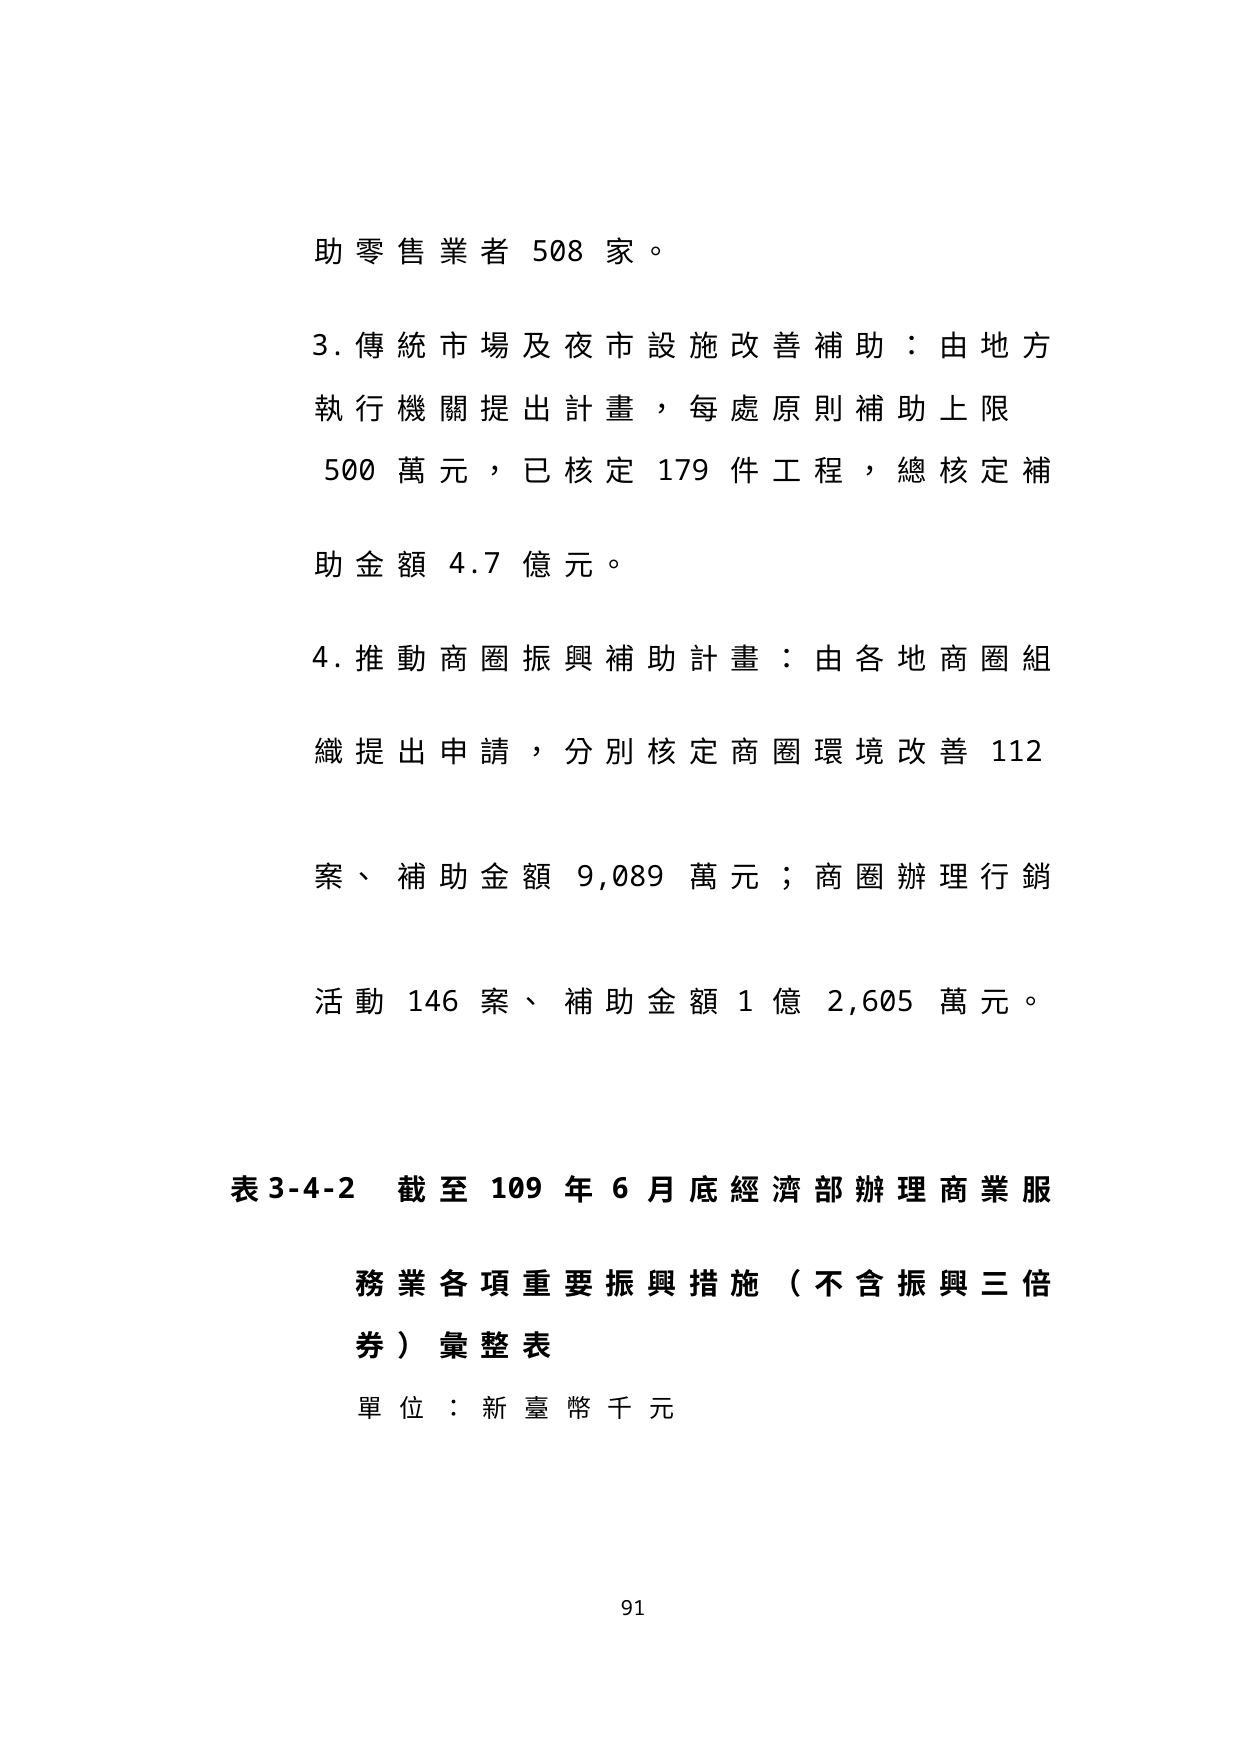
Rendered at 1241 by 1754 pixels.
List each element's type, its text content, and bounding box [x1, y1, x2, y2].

text 表3-4-2 截至109年6月底經濟部辦理商業服務業各項重要振興措施（不含振興三倍券）彙整表 單位：新臺幣千元 [184, 1115, 1058, 1427]
text 3.傳統市場及夜市設施改善補助：由地方執行機關提出計畫，每處原則補助上限500萬元，已核定179件工程，總核定補助金額4.7億元。 [271, 302, 1058, 615]
text 4.推動商圈振興補助計畫：由各地商圈組織提出申請，分別核定商圈環境改善112案、補助金額9,089萬元；商圈辦理行銷活動146案、補助金額1億2,605萬元。 [271, 615, 1058, 1052]
text 助零售業者508家。 [271, 177, 1058, 302]
